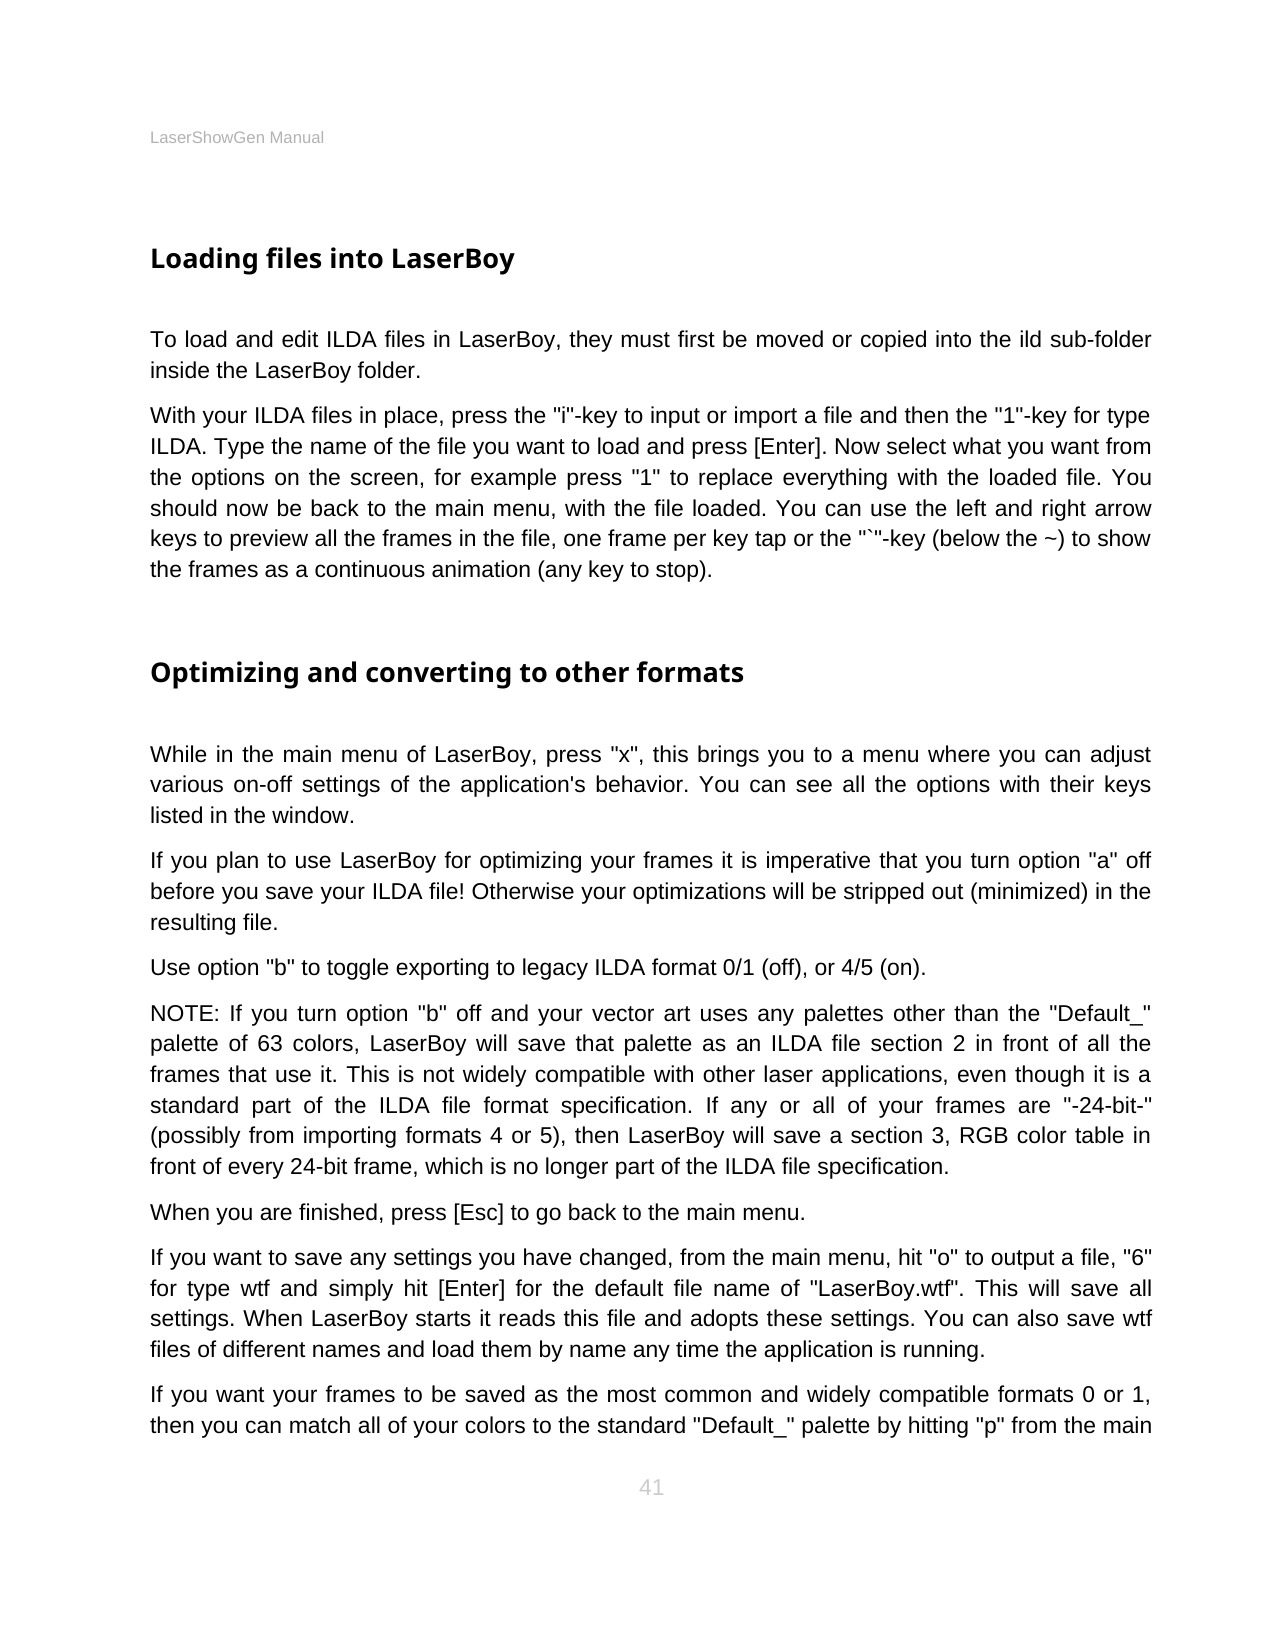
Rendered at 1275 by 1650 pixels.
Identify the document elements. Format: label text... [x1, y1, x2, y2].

text With your ILDA files in place, press the "i"-key to input or import a file and then the "1"-key for type ILDA. Type the name of the file you want to load and press [Enter]. Now select what you want from the options on the screen, for example press "1" to replace everything with the loaded file. You should now be back to the main menu, with the file loaded. You can use the left and right arrow keys to preview all the frames in the file, one frame per key tap or the "`"-key (below the ~) to show the frames as a continuous animation (any key to stop). [150, 403, 1153, 582]
text If you want to save any settings you have changed, from the main menu, hit "o" to output a file, "6" for type wtf and simply hit [Enter] for the default file name of "LaserBoy.wtf". This will save all settings. When LaserBoy starts it reads this file and adopts these settings. You can also save wtf files of different names and load them by name any time the application is running. [150, 1244, 1153, 1362]
subtitle Optimizing and converting to other formats [150, 654, 1153, 691]
text If you plan to use LaserBoy for optimizing your frames it is imperative that you turn option "a" off before you save your ILDA file! Otherwise your optimizations will be stripped out (minimized) in the resulting file. [150, 848, 1153, 935]
text Use option "b" to toggle exporting to legacy ILDA format 0/1 (off), or 4/5 (on). [150, 955, 1153, 981]
text NOTE: If you turn option "b" off and your vector art uses any palettes other than the "Default_" palette of 63 colors, LaserBoy will save that palette as an ILDA file section 2 in front of all the frames that use it. This is not widely compatible with other laser applications, even though it is a standard part of the ILDA file format specification. If any or all of your frames are "-24-bit-" (possibly from importing formats 4 or 5), then LaserBoy will save a section 3, RGB color table in front of every 24-bit frame, which is no longer part of the ILDA file specification. [150, 1000, 1153, 1179]
subtitle Loading files into LaserBoy [150, 239, 1153, 276]
text While in the main menu of LaserBoy, press "x", this brings you to a menu where you can adjust various on-off settings of the application's behavior. You can see all the options with their keys listed in the window. [150, 741, 1153, 828]
text When you are finished, press [Esc] to go back to the main menu. [150, 1199, 1153, 1225]
text If you want your frames to be saved as the most common and widely compatible formats 0 or 1, then you can match all of your colors to the standard "Default_" palette by hitting "p" from the main [150, 1382, 1153, 1438]
text To load and edit ILDA files in LaserBoy, they must first be moved or copied into the ild sub-folder inside the LaserBoy folder. [150, 327, 1153, 383]
